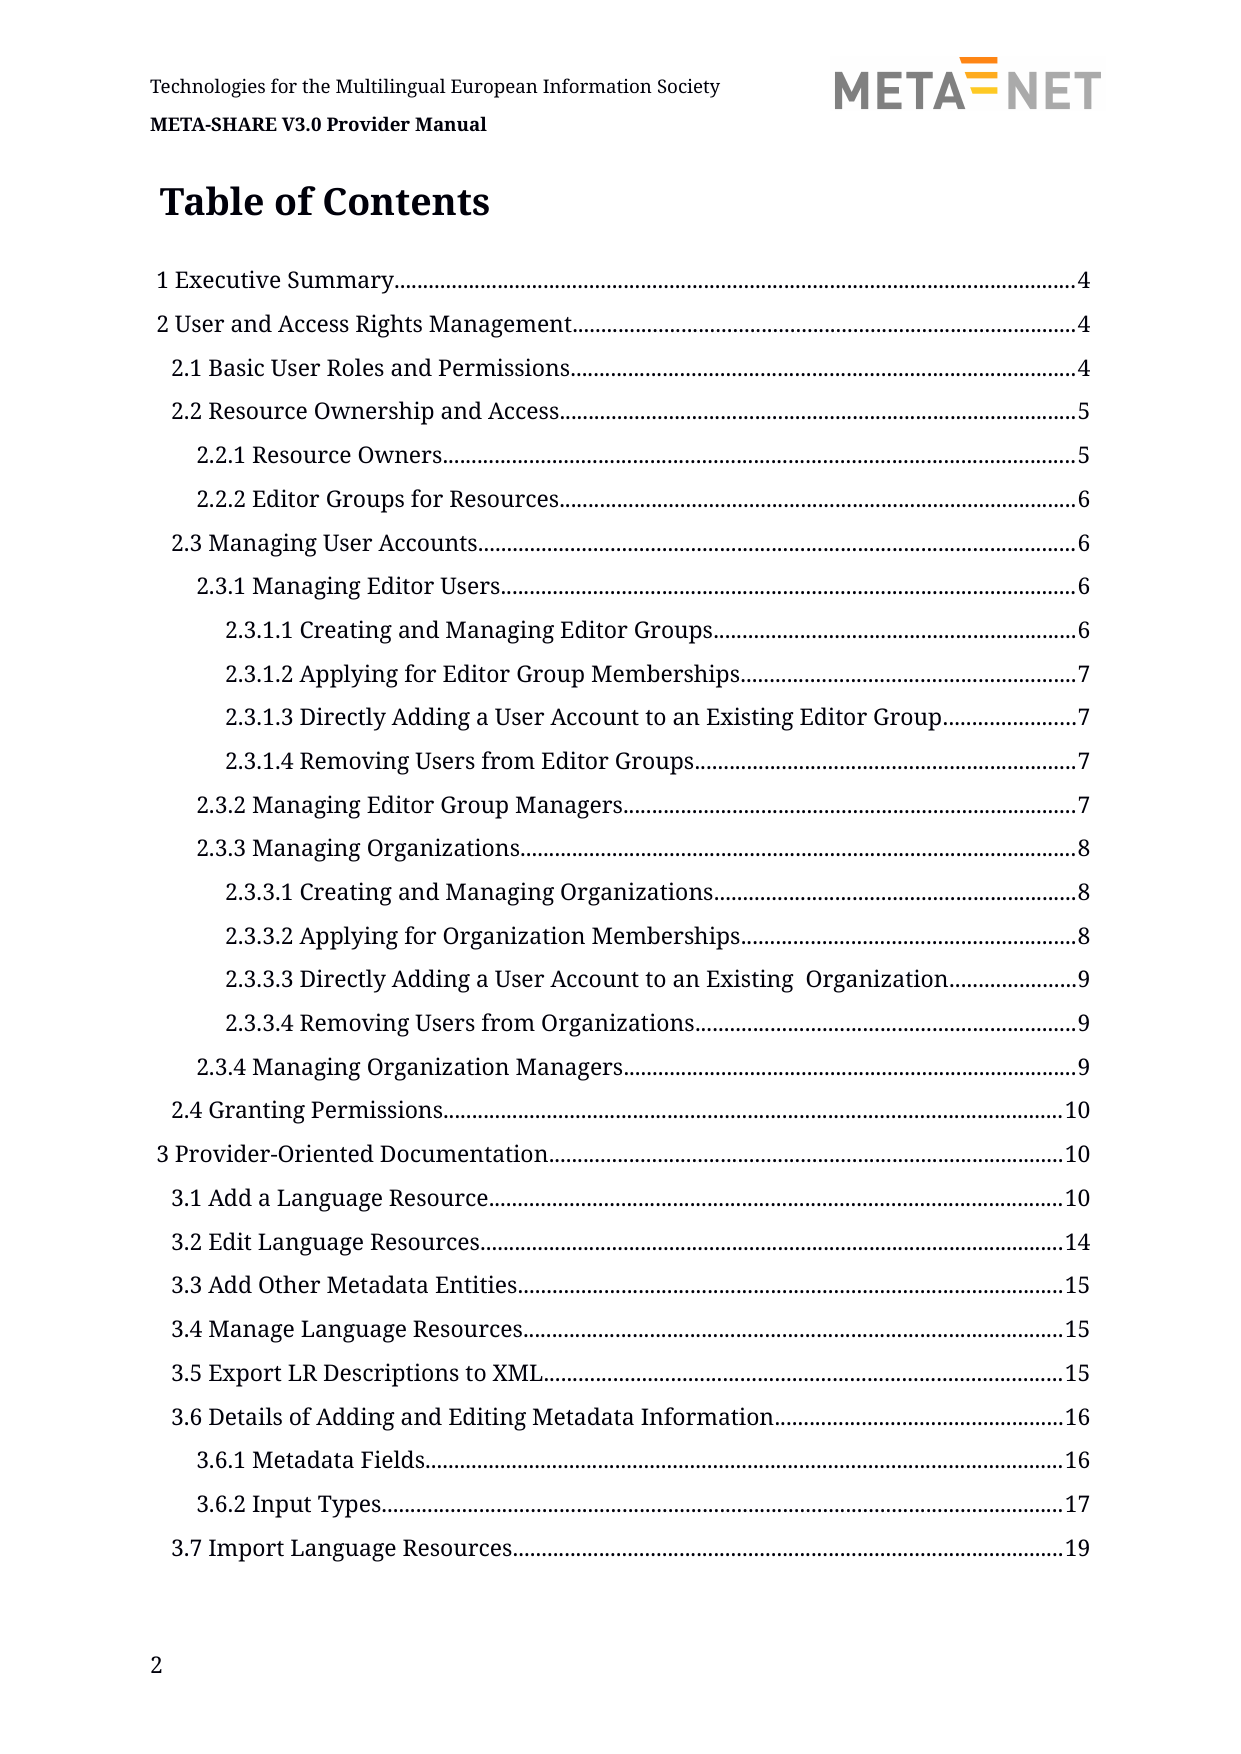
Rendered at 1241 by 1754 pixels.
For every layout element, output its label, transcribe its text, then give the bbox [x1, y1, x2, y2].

text 2.4 Granting Permissions 10 [171, 1094, 1090, 1126]
text 2.3.3 Managing Organizations 8 [196, 832, 1090, 864]
text 2 User and Access Rights Management 4 [156, 308, 1090, 339]
text 2.3.1.3 Directly Adding a User Account to an Existing Editor Group 7 [225, 701, 1090, 732]
text 3.6.1 Metadata Fields 16 [196, 1444, 1090, 1476]
text 2.3.3.1 Creating and Managing Organizations 8 [225, 876, 1090, 907]
text 2.1 Basic User Roles and Permissions 4 [171, 352, 1090, 383]
text 2.2 Resource Ownership and Access 5 [171, 395, 1090, 427]
text 1 Executive Summary 4 [156, 264, 1090, 295]
text 2.3.1.2 Applying for Editor Group Memberships 7 [225, 658, 1090, 689]
text 2.3.3.3 Directly Adding a User Account to an Existing Organization 9 [225, 963, 1090, 994]
text 2.3.1.1 Creating and Managing Editor Groups 6 [225, 614, 1090, 645]
text 2.3.3.2 Applying for Organization Memberships 8 [225, 920, 1090, 951]
text 2.3 Managing User Accounts 6 [171, 527, 1090, 558]
text 3.6 Details of Adding and Editing Metadata Information 16 [171, 1401, 1090, 1432]
text 3.5 Export LR Descriptions to XML 15 [171, 1357, 1090, 1388]
text 3.3 Add Other Metadata Entities 15 [171, 1269, 1090, 1301]
text 3.2 Edit Language Resources 14 [171, 1226, 1090, 1257]
text 2.3.1.4 Removing Users from Editor Groups 7 [225, 745, 1090, 776]
text 2.3.4 Managing Organization Managers 9 [196, 1051, 1090, 1082]
text 3.6.2 Input Types 17 [196, 1488, 1090, 1519]
text 3.1 Add a Language Resource 10 [171, 1182, 1090, 1213]
text 2.3.2 Managing Editor Group Managers 7 [196, 789, 1090, 820]
text 2.3.1 Managing Editor Users 6 [196, 570, 1090, 602]
text 2.3.3.4 Removing Users from Organizations 9 [225, 1007, 1090, 1038]
picture [830, 56, 1106, 111]
text 3.4 Manage Language Resources 15 [171, 1313, 1090, 1344]
text 2.2.1 Resource Owners 5 [196, 439, 1090, 470]
subtitle Table of Contents [150, 175, 1090, 226]
text 3 Provider-Oriented Documentation 10 [156, 1138, 1090, 1169]
text 2.2.2 Editor Groups for Resources 6 [196, 483, 1090, 514]
text 3.7 Import Language Resources 19 [171, 1532, 1090, 1563]
